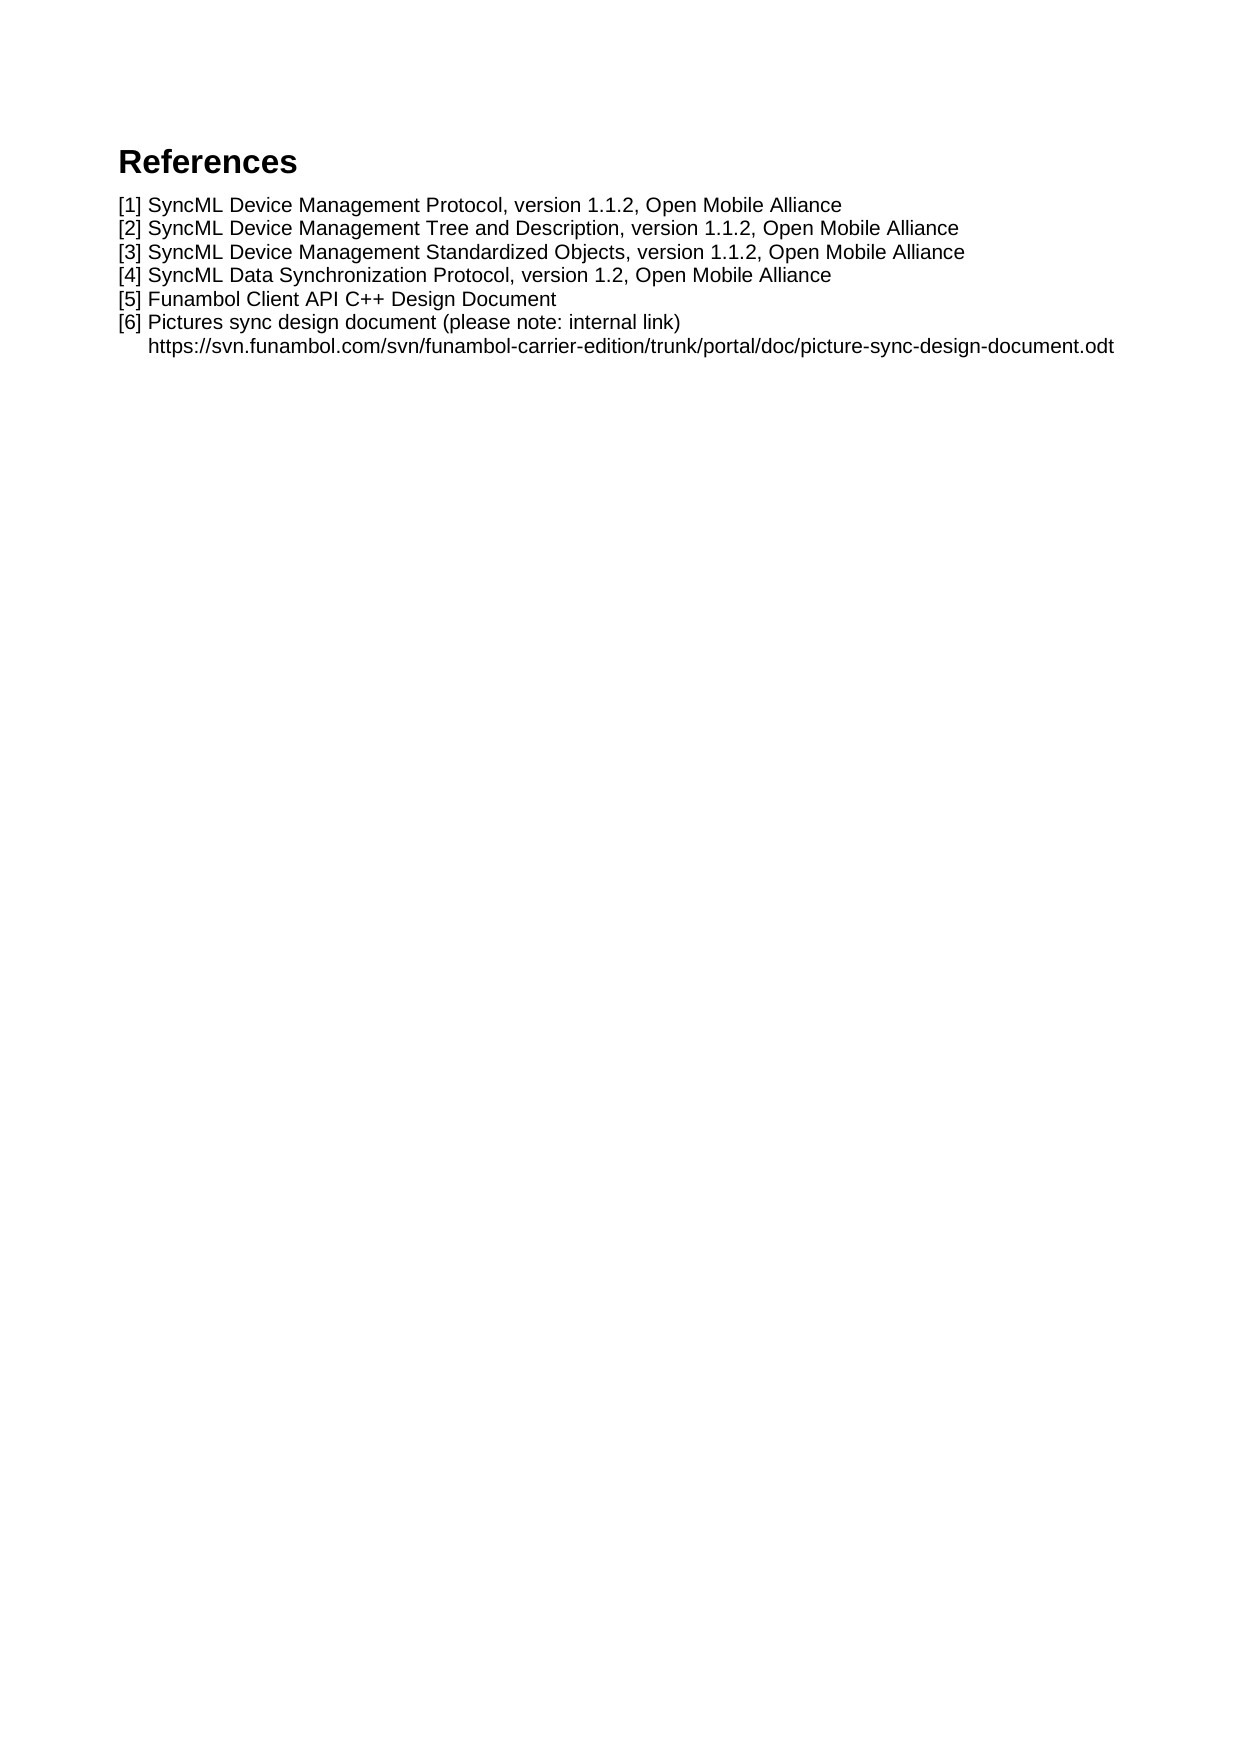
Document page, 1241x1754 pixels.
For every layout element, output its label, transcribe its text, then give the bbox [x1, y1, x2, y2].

text [4] SyncML Data Synchronization Protocol, version 1.2, Open Mobile Alliance [118, 264, 1122, 287]
text [2] SyncML Device Management Tree and Description, version 1.1.2, Open Mobile Alliance [118, 217, 1122, 240]
text [3] SyncML Device Management Standardized Objects, version 1.1.2, Open Mobile Alliance [118, 240, 1122, 264]
text [6] Pictures sync design document (please note: internal link) https://svn.funambol.com/svn/funambol-carrier-edition/trunk/portal/doc/picture-sync-design-document.odt [118, 311, 1122, 358]
subtitle References [118, 143, 1122, 181]
text [1] SyncML Device Management Protocol, version 1.1.2, Open Mobile Alliance [118, 193, 1122, 217]
text [5] Funambol Client API C++ Design Document [118, 287, 1122, 311]
